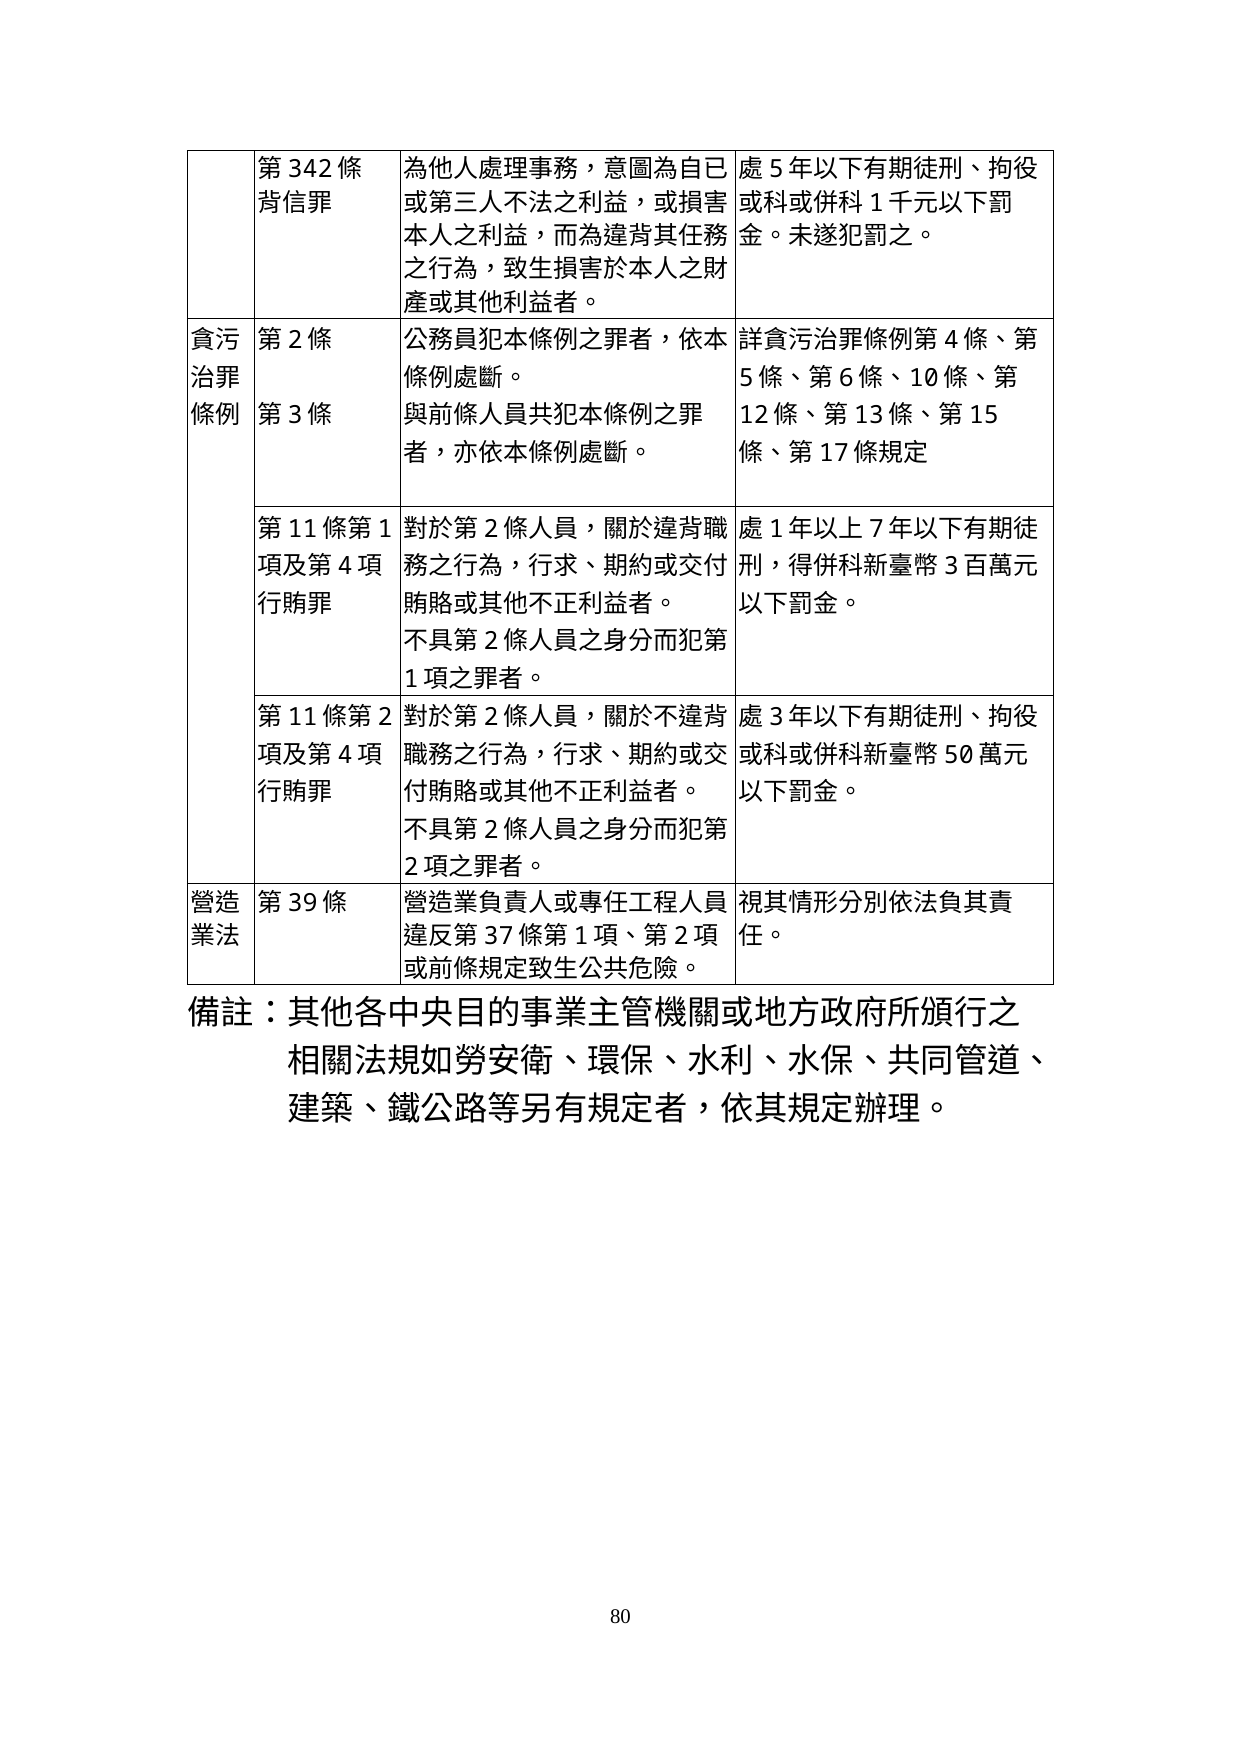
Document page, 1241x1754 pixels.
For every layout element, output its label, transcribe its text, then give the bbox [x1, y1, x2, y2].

table_cell 處3年以下有期徒刑、拘役或科或併科新臺幣50萬元以下罰金。 [736, 696, 1053, 883]
table_cell 第342條 背信罪 [255, 151, 400, 318]
table_cell 公務員犯本條例之罪者，依本條例處斷。 與前條人員共犯本條例之罪者，亦依本條例處斷。 [401, 319, 735, 506]
table_cell 詳貪污治罪條例第4條、第5條、第6條、10條、第12條、第13條、第15條、第17條規定 [736, 319, 1053, 506]
table_cell 對於第2條人員，關於不違背職務之行為，行求、期約或交付賄賂或其他不正利益者。 不具第2條人員之身分而犯第2項之罪者。 [401, 696, 735, 883]
table_cell 為他人處理事務，意圖為自已或第三人不法之利益，或損害本人之利益，而為違背其任務之行為，致生損害於本人之財產或其他利益者。 [401, 151, 735, 318]
text 備註：其他各中央目的事業主管機關或地方政府所頒行之相關法規如勞安衛、環保、水利、水保、共同管道、建築、鐵公路等另有規定者，依其規定辦理。 [187, 985, 1053, 1130]
table_cell [188, 151, 254, 318]
table_cell 處1年以上7年以下有期徒刑，得併科新臺幣3百萬元以下罰金。 [736, 507, 1053, 695]
table_cell 營造業法 [188, 884, 254, 984]
table_cell 視其情形分別依法負其責任。 [736, 884, 1053, 984]
table_cell 第11條第1項及第4項 行賄罪 [255, 507, 400, 695]
table_cell 處5年以下有期徒刑、拘役或科或併科1千元以下罰金。未遂犯罰之。 [736, 151, 1053, 318]
table_cell 第39條 [255, 884, 400, 984]
table_cell 貪污治罪條例 [188, 319, 254, 883]
table_cell 對於第2條人員，關於違背職務之行為，行求、期約或交付賄賂或其他不正利益者。 不具第2條人員之身分而犯第1項之罪者。 [401, 507, 735, 695]
table_cell 第2條 第3條 [255, 319, 400, 506]
table_cell 第11條第2項及第4項 行賄罪 [255, 696, 400, 883]
table_cell 營造業負責人或專任工程人員違反第37條第1項、第2項或前條規定致生公共危險。 [401, 884, 735, 984]
